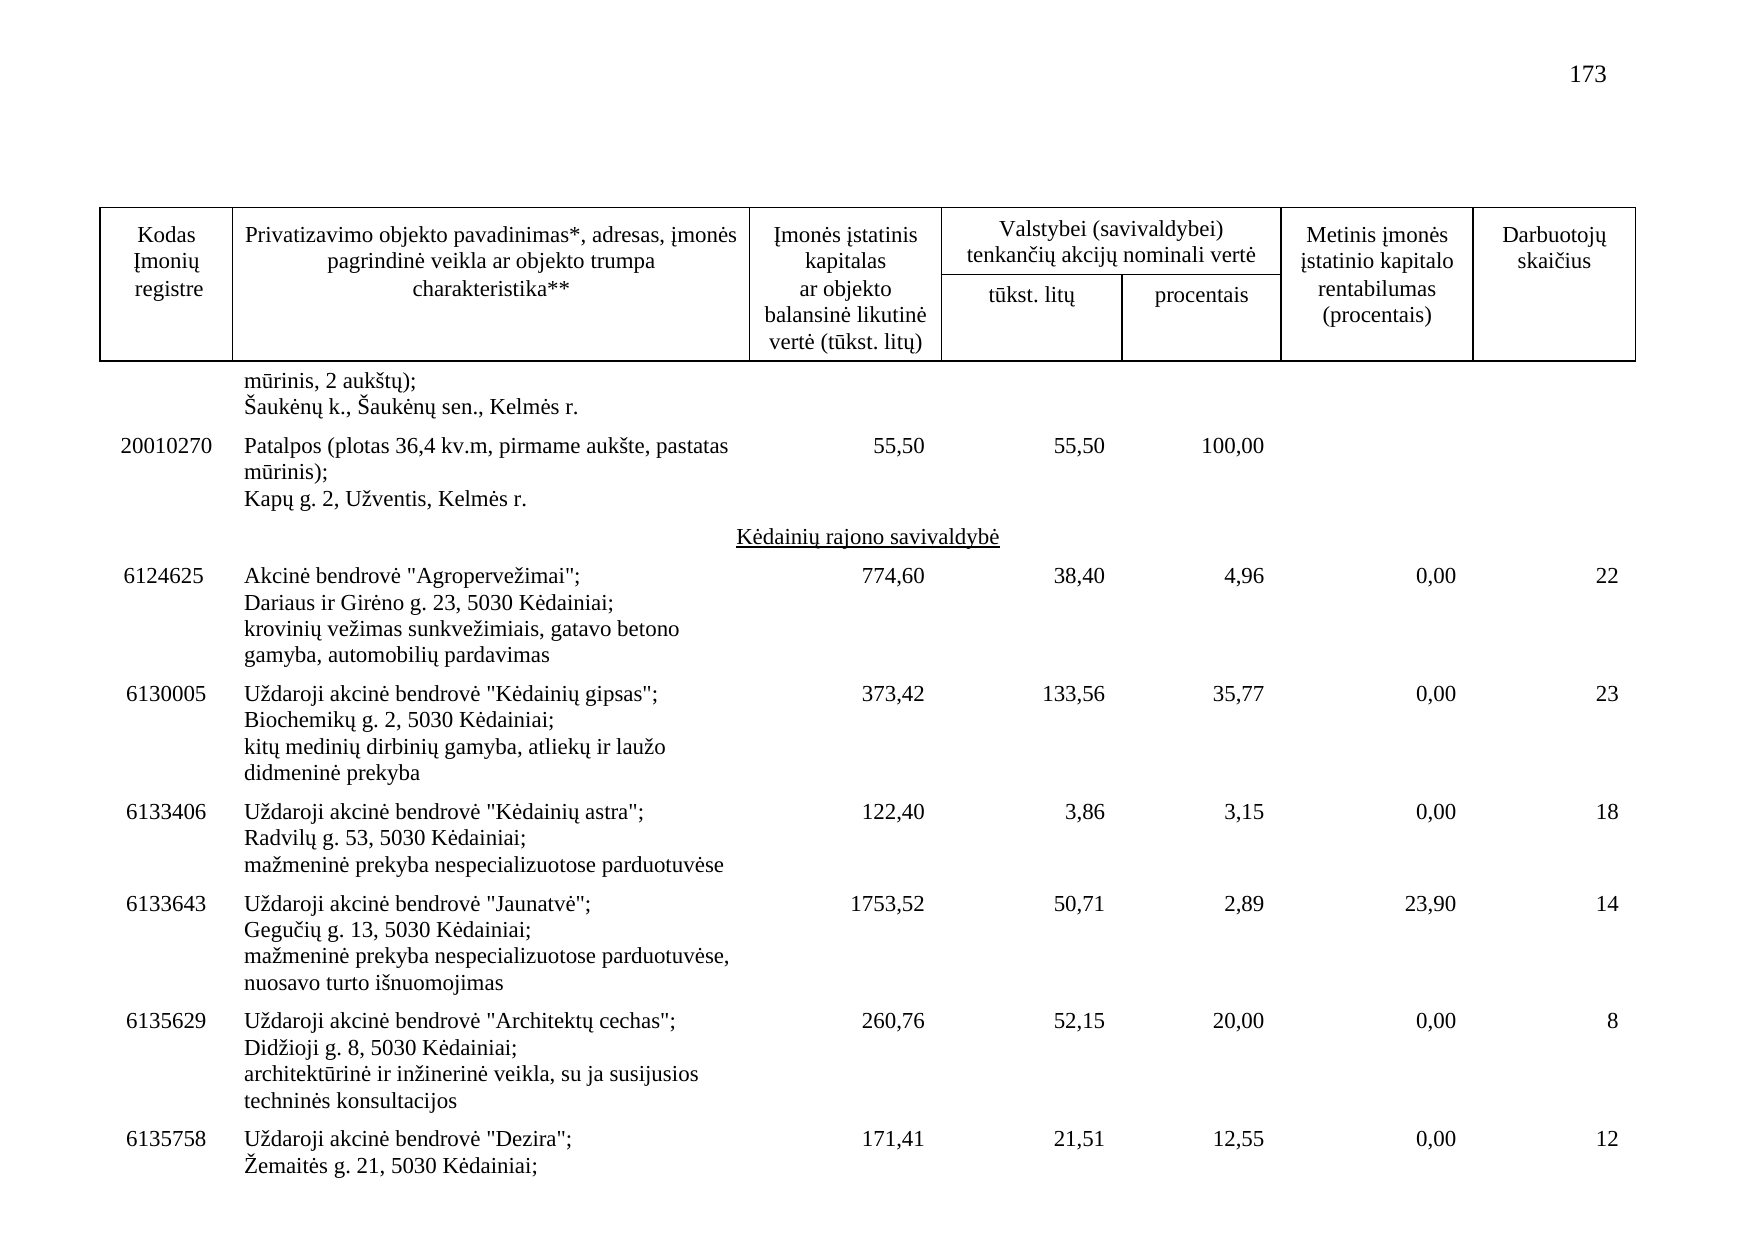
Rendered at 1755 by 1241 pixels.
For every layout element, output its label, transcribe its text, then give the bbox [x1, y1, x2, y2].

table_cell charakteristika** [233, 274, 749, 360]
table_cell 100,00 [1122, 426, 1281, 517]
table_cell mūrinis, 2 aukštų); Šaukėnų k., Šaukėnų sen., Kelmės r. [233, 362, 749, 426]
table_cell 18 [1473, 792, 1636, 883]
table_cell [100, 362, 233, 426]
table_cell 3,86 [941, 792, 1122, 883]
table_cell 133,56 [941, 674, 1122, 792]
table_cell procentais [1123, 275, 1280, 360]
table_cell 6130005 [100, 674, 233, 792]
table_cell 0,00 [1281, 674, 1473, 792]
table_cell Kėdainių rajono savivaldybė [100, 517, 1636, 556]
table_cell [1473, 426, 1636, 517]
table_cell 20,00 [1122, 1001, 1281, 1119]
table_cell 373,42 [750, 674, 941, 792]
table_cell tūkst. litų [942, 275, 1121, 360]
table_cell 6124625 [100, 556, 233, 674]
table_cell 4,96 [1122, 556, 1281, 674]
table_cell 6133406 [100, 792, 233, 883]
table_cell 2,89 [1122, 884, 1281, 1001]
table_header Privatizavimo objekto pavadinimas*, adresas, įmonės pagrindinė veikla ar objekto trumpa [233, 208, 749, 273]
table_cell Uždaroji akcinė bendrovė "Kėdainių astra"; Radvilų g. 53, 5030 Kėdainiai; mažmeninė prekyba nespecializuotose parduotuvėse [233, 792, 749, 883]
table_header Metinis įmonės įstatinio kapitalo [1282, 208, 1472, 273]
table_cell 14 [1473, 884, 1636, 1001]
table_cell 12,55 [1122, 1119, 1281, 1178]
table_cell Akcinė bendrovė "Agropervežimai"; Dariaus ir Girėno g. 23, 5030 Kėdainiai; krovinių vežimas sunkvežimiais, gatavo betono gamyba, automobilių pardavimas [233, 556, 749, 674]
table_cell 3,15 [1122, 792, 1281, 883]
table_cell 171,41 [750, 1119, 941, 1178]
table_cell 6135758 [100, 1119, 233, 1178]
table_cell [1473, 362, 1636, 426]
table_cell 12 [1473, 1119, 1636, 1178]
table_header Įmonės įstatinis kapitalas [750, 208, 941, 273]
table_cell Uždaroji akcinė bendrovė "Jaunatvė"; Gegučių g. 13, 5030 Kėdainiai; mažmeninė prekyba nespecializuotose parduotuvėse, nuosavo turto išnuomojimas [233, 884, 749, 1001]
table_header Valstybei (savivaldybei) tenkančių akcijų nominali vertė [942, 208, 1280, 273]
table_cell 6135629 [100, 1001, 233, 1119]
table_cell 0,00 [1281, 792, 1473, 883]
table_cell 38,40 [941, 556, 1122, 674]
table_cell [1281, 362, 1473, 426]
table_cell 0,00 [1281, 1119, 1473, 1178]
table_cell 50,71 [941, 884, 1122, 1001]
table_cell 22 [1473, 556, 1636, 674]
table_cell Patalpos (plotas 36,4 kv.m, pirmame aukšte, pastatas mūrinis); Kapų g. 2, Užventis, Kelmės r. [233, 426, 749, 517]
table_cell 1753,52 [750, 884, 941, 1001]
table_cell 6133643 [100, 884, 233, 1001]
table_cell registre [101, 274, 232, 360]
table_cell 20010270 [100, 426, 233, 517]
table_cell 55,50 [750, 426, 941, 517]
table_header Kodas Įmonių [101, 208, 232, 273]
table_cell 23,90 [1281, 884, 1473, 1001]
table_cell 260,76 [750, 1001, 941, 1119]
table_cell [941, 362, 1122, 426]
table_cell [750, 362, 941, 426]
table_header Darbuotojų skaičius [1474, 208, 1635, 273]
table_cell 8 [1473, 1001, 1636, 1119]
table_cell [1122, 362, 1281, 426]
table_cell 122,40 [750, 792, 941, 883]
table_cell Uždaroji akcinė bendrovė "Architektų cechas"; Didžioji g. 8, 5030 Kėdainiai; architektūrinė ir inžinerinė veikla, su ja susijusios techninės konsultacijos [233, 1001, 749, 1119]
table_cell [1474, 274, 1635, 360]
table_cell 55,50 [941, 426, 1122, 517]
table_cell ar objekto balansinė likutinė vertė (tūkst. litų) [750, 274, 941, 360]
table_cell 774,60 [750, 556, 941, 674]
table_cell [1281, 426, 1473, 517]
table_cell Uždaroji akcinė bendrovė "Kėdainių gipsas"; Biochemikų g. 2, 5030 Kėdainiai; kitų medinių dirbinių gamyba, atliekų ir laužo didmeninė prekyba [233, 674, 749, 792]
table_cell rentabilumas (procentais) [1282, 274, 1472, 360]
table_cell Uždaroji akcinė bendrovė "Dezira"; Žemaitės g. 21, 5030 Kėdainiai; [233, 1119, 749, 1178]
table_cell 23 [1473, 674, 1636, 792]
table_cell 21,51 [941, 1119, 1122, 1178]
table_cell 52,15 [941, 1001, 1122, 1119]
table_cell 0,00 [1281, 1001, 1473, 1119]
table_cell 0,00 [1281, 556, 1473, 674]
table_cell 35,77 [1122, 674, 1281, 792]
